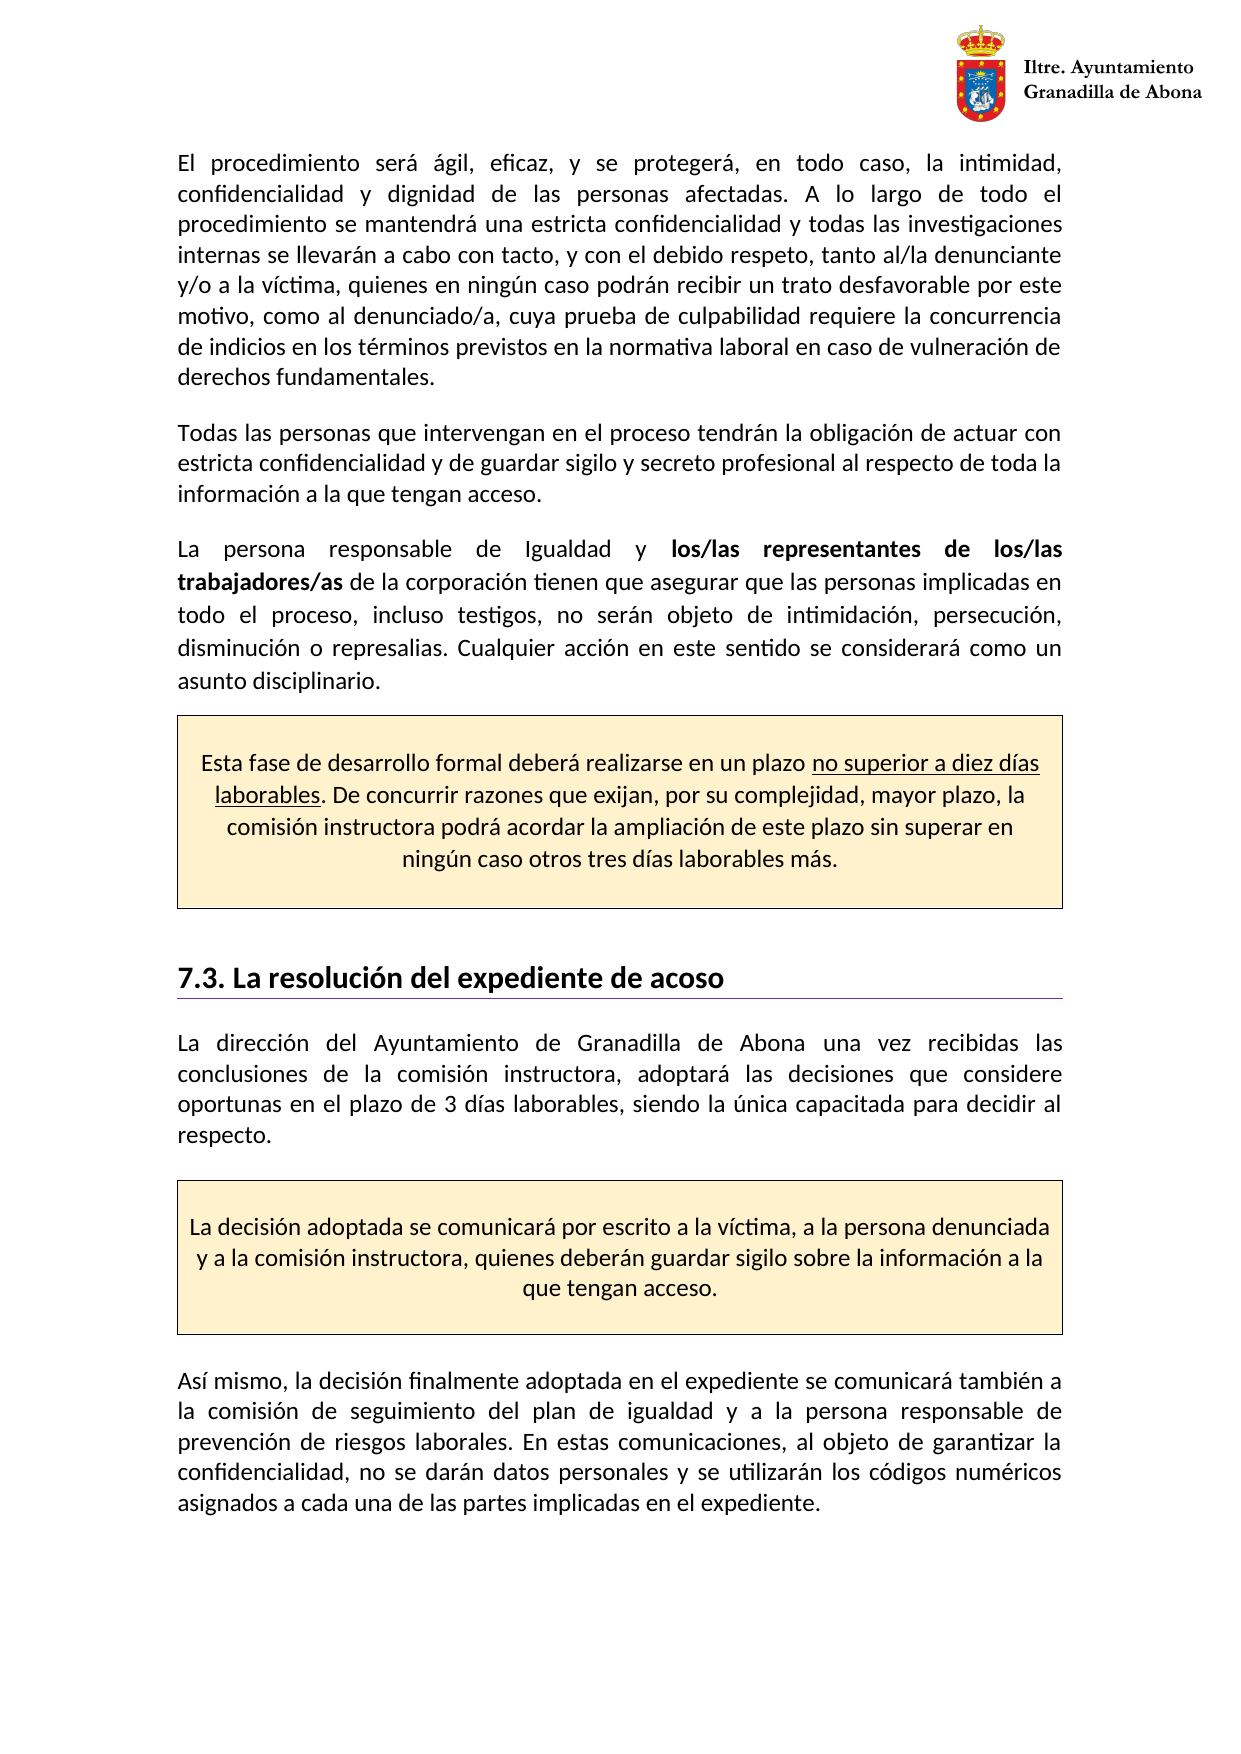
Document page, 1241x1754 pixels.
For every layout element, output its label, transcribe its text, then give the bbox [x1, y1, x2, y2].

text El procedimiento será ágil, eficaz, y se protegerá, en todo caso, la intimidad, confidencialidad y dignidad de las personas afectadas. A lo largo de todo el procedimiento se mantendrá una estricta con­fidencialidad y todas las investigaciones internas se llevarán a cabo con tacto, y con el debido respeto, tanto al/la denunciante y/o a la víctima, quienes en ningún caso podrán recibir un trato desfavorable por este motivo, como al denunciado/a, cuya prueba de culpabilidad requiere la concurrencia de indicios en los términos previstos en la normativa laboral en caso de vulneración de derechos fundamentales. [177, 148, 1063, 392]
subtitle 7.3. La resolución del expediente de acoso [177, 958, 1063, 998]
table_header Esta fase de desarrollo formal deberá realizarse en un plazo no superior a diez días laborables. De con­currir razones que exijan, por su complejidad, mayor plazo, la comisión instructora podrá acordar la am­pliación de este plazo sin superar en ningún caso otros tres días laborables más. [178, 716, 1062, 907]
text Así mismo, la decisión finalmente adoptada en el expediente se comunicará también a la comisión de seguimiento del plan de igualdad y a la persona responsable de prevención de riesgos laborales. En estas comunicaciones, al objeto de garantizar la confidencialidad, no se darán datos personales y se utilizarán los códigos numéricos asignados a cada una de las partes implicadas en el expediente. [177, 1365, 1063, 1518]
text La dirección del Ayuntamiento de Granadilla de Abona una vez recibidas las conclusiones de la comisión instruc­tora, adoptará las decisiones que considere oportunas en el plazo de 3 días laborables, siendo la única capacitada para decidir al respecto. [177, 1027, 1063, 1149]
text Todas las personas que intervengan en el proceso tendrán la obligación de actuar con estricta confi­dencialidad y de guardar sigilo y secreto profesional al respecto de toda la información a la que tengan acceso. [177, 417, 1063, 508]
table_header La decisión adoptada se comunicará por escrito a la víctima, a la persona denunciada y a la comisión instructora, quienes deberán guardar sigilo sobre la información a la que tengan acceso. [178, 1181, 1062, 1333]
text La persona responsable de Igualdad y los/las representantes de los/las trabajadores/as de la corporación tienen que asegurar que las personas implicadas en todo el proceso, incluso testigos, no serán objeto de intimidación, persecución, disminución o represalias. Cualquier acción en este sentido se considerará como un asunto disciplinario. [177, 533, 1063, 696]
